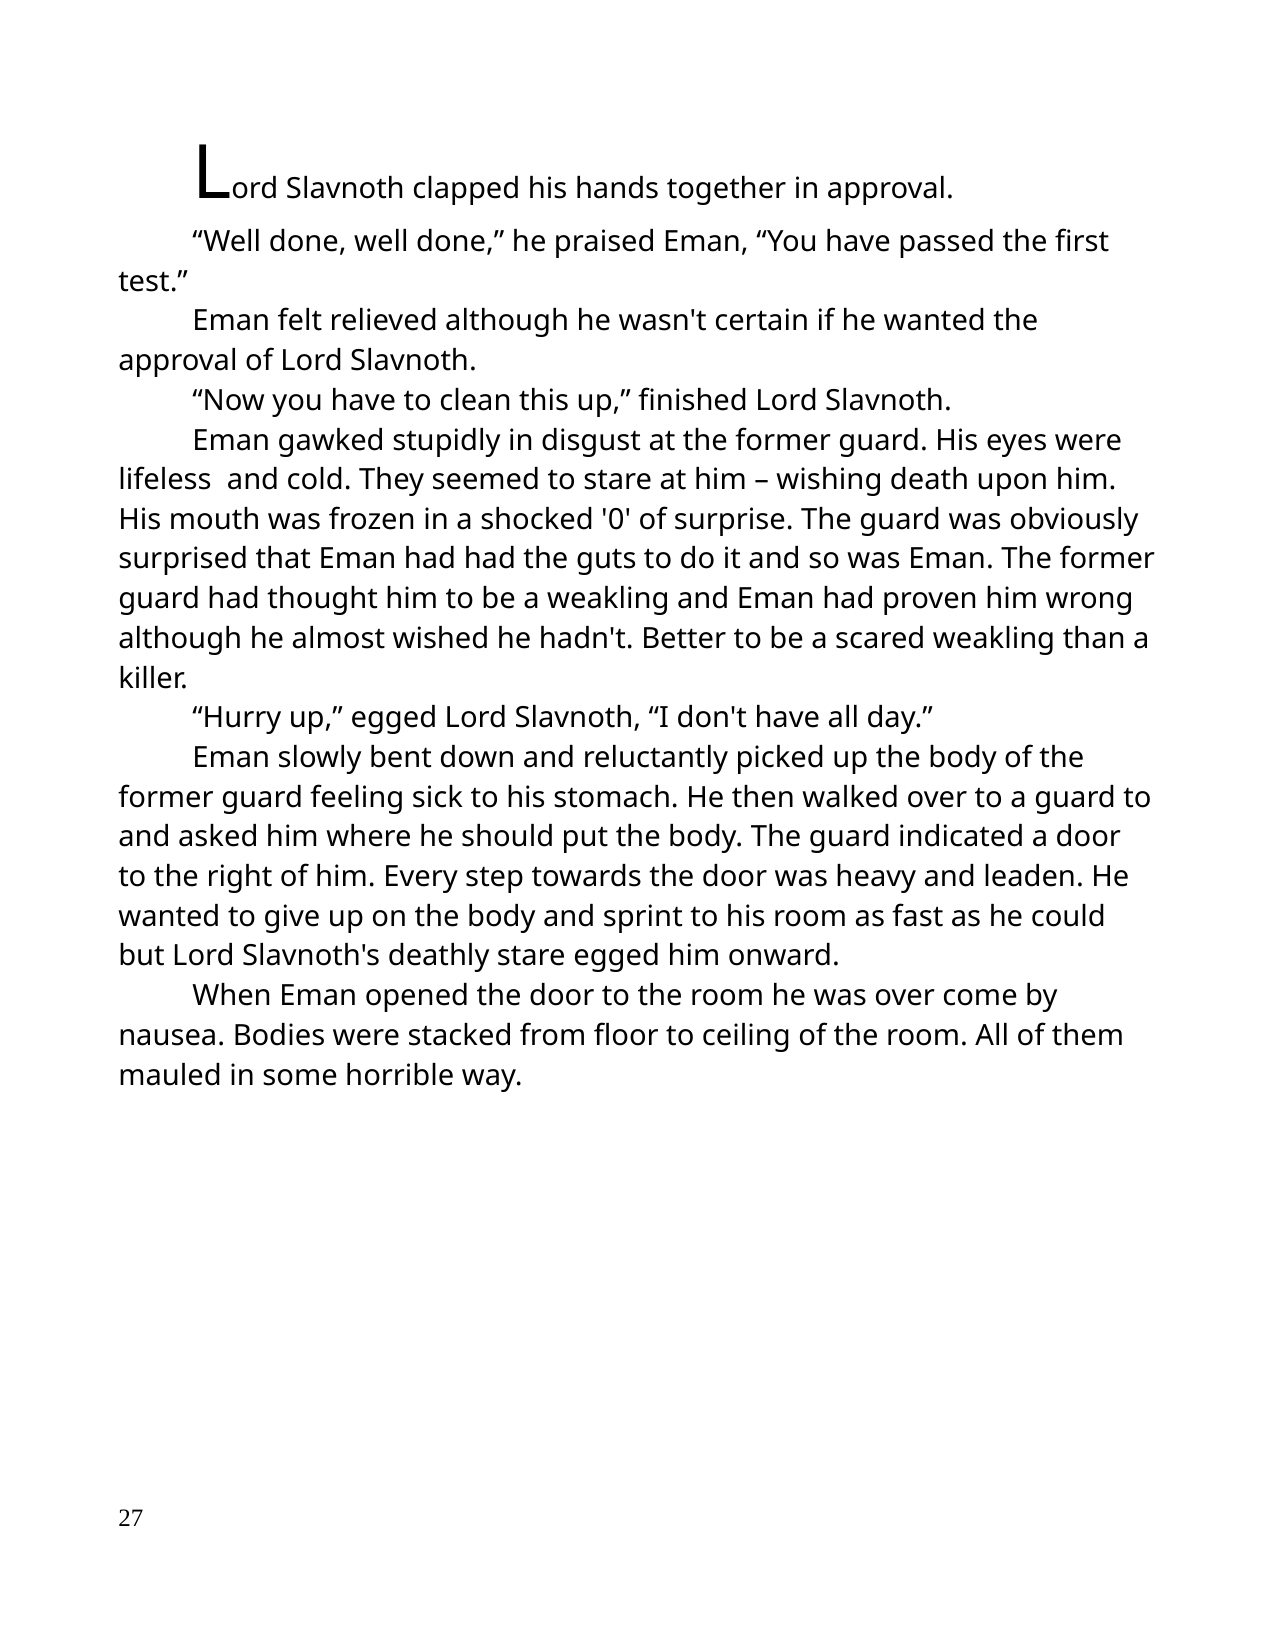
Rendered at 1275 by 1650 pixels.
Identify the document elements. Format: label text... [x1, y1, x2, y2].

text Eman felt relieved although he wasn't certain if he wanted the approval of Lord Slavnoth. [118, 300, 1157, 379]
text “Now you have to clean this up,” finished Lord Slavnoth. [118, 379, 1157, 419]
text When Eman opened the door to the room he was over come by nausea. Bodies were stacked from floor to ceiling of the room. All of them mauled in some horrible way. [118, 974, 1157, 1093]
text Eman slowly bent down and reluctantly picked up the body of the former guard feeling sick to his stomach. He then walked over to a guard to and asked him where he should put the body. The guard indicated a door to the right of him. Every step towards the door was heavy and leaden. He wanted to give up on the body and sprint to his room as fast as he could but Lord Slavnoth's deathly stare egged him onward. [118, 736, 1157, 974]
text “Well done, well done,” he praised Eman, “You have passed the first test.” [118, 220, 1157, 300]
text “Hurry up,” egged Lord Slavnoth, “I don't have all day.” [118, 697, 1157, 736]
text Lord Slavnoth clapped his hands together in approval. [118, 118, 1157, 220]
text Eman gawked stupidly in disgust at the former guard. His eyes were lifeless and cold. They seemed to stare at him – wishing death upon him. His mouth was frozen in a shocked '0' of surprise. The guard was obviously surprised that Eman had had the guts to do it and so was Eman. The former guard had thought him to be a weakling and Eman had proven him wrong although he almost wished he hadn't. Better to be a scared weakling than a killer. [118, 419, 1157, 697]
